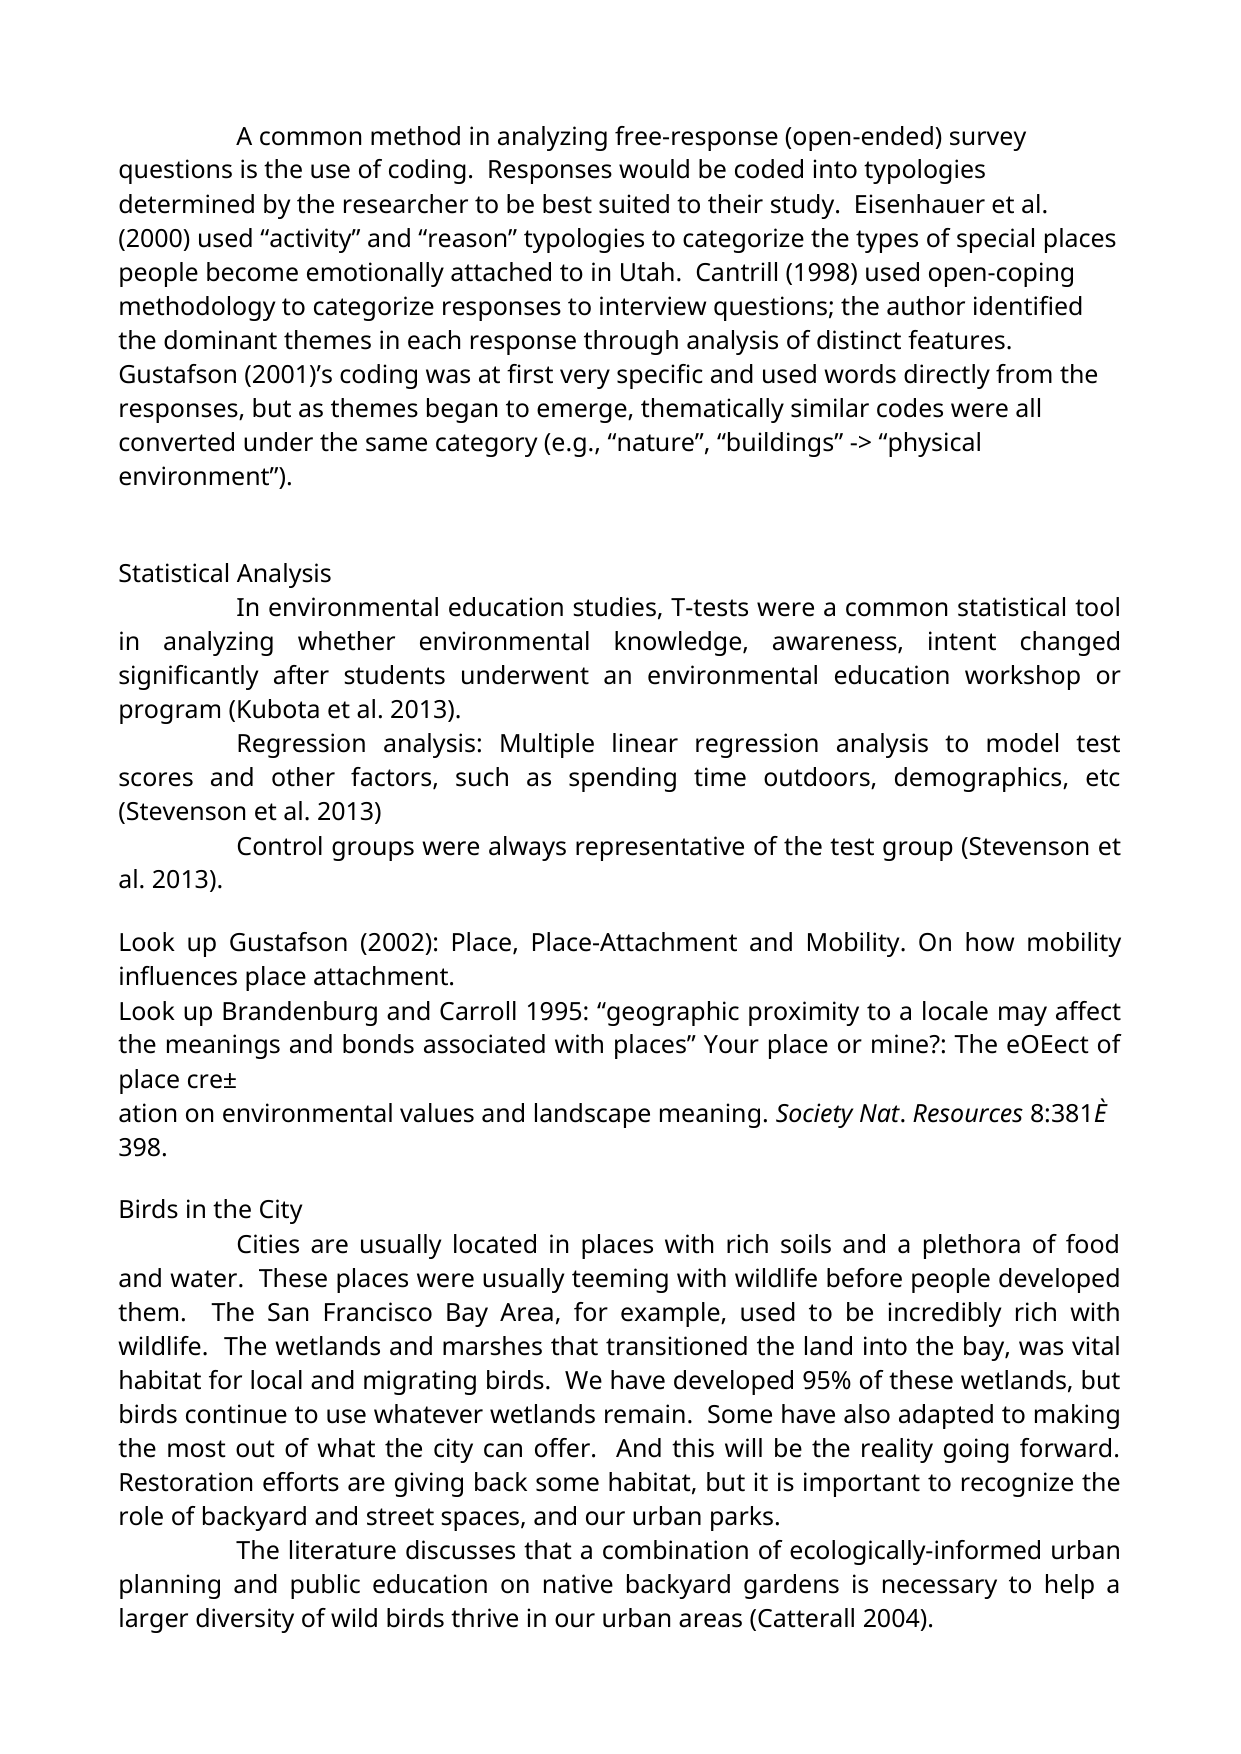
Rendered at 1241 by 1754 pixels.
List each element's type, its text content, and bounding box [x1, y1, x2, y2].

text Cities are usually located in places with rich soils and a plethora of food and water. These places were usually teeming with wildlife before people developed them. The San Francisco Bay Area, for example, used to be incredibly rich with wildlife. The wetlands and marshes that transitioned the land into the bay, was vital habitat for local and migrating birds. We have developed 95% of these wetlands, but birds continue to use whatever wetlands remain. Some have also adapted to making the most out of what the city can offer. And this will be the reality going forward. Restoration efforts are giving back some habitat, but it is important to recognize the role of backyard and street spaces, and our urban parks. [118, 1226, 1122, 1533]
text In environmental education studies, T-tests were a common statistical tool in analyzing whether environmental knowledge, awareness, intent changed significantly after students underwent an environmental education workshop or program (Kubota et al. 2013). [118, 590, 1122, 726]
text Look up Gustafson (2002): Place, Place-Attachment and Mobility. On how mobility influences place attachment. [118, 925, 1122, 993]
text Look up Brandenburg and Carroll 1995: “geographic proximity to a locale may affect the meanings and bonds associated with places” Your place or mine?: The eOEect of place cre± [118, 993, 1122, 1095]
text Control groups were always representative of the test group (Stevenson et al. 2013). [118, 828, 1122, 896]
text 398. [118, 1129, 1122, 1163]
text Regression analysis: Multiple linear regression analysis to model test scores and other factors, such as spending time outdoors, demographics, etc (Stevenson et al. 2013) [118, 726, 1122, 828]
text The literature discusses that a combination of ecologically-informed urban planning and public education on native backyard gardens is necessary to help a larger diversity of wild birds thrive in our urban areas (Catterall 2004). [118, 1533, 1122, 1635]
text Birds in the City [118, 1192, 1122, 1226]
text ation on environmental values and landscape meaning. Society Nat. Resources 8:381È [118, 1095, 1122, 1129]
text Statistical Analysis [118, 556, 1122, 590]
text A common method in analyzing free-response (open-ended) survey questions is the use of coding. Responses would be coded into typologies determined by the researcher to be best suited to their study. Eisenhauer et al. (2000) used “activity” and “reason” typologies to categorize the types of special places people become emotionally attached to in Utah. Cantrill (1998) used open-coping methodology to categorize responses to interview questions; the author identified the dominant themes in each response through analysis of distinct features. Gustafson (2001)’s coding was at first very specific and used words directly from the responses, but as themes began to emerge, thematically similar codes were all converted under the same category (e.g., “nature”, “buildings” -> “physical environment”). [118, 118, 1122, 493]
